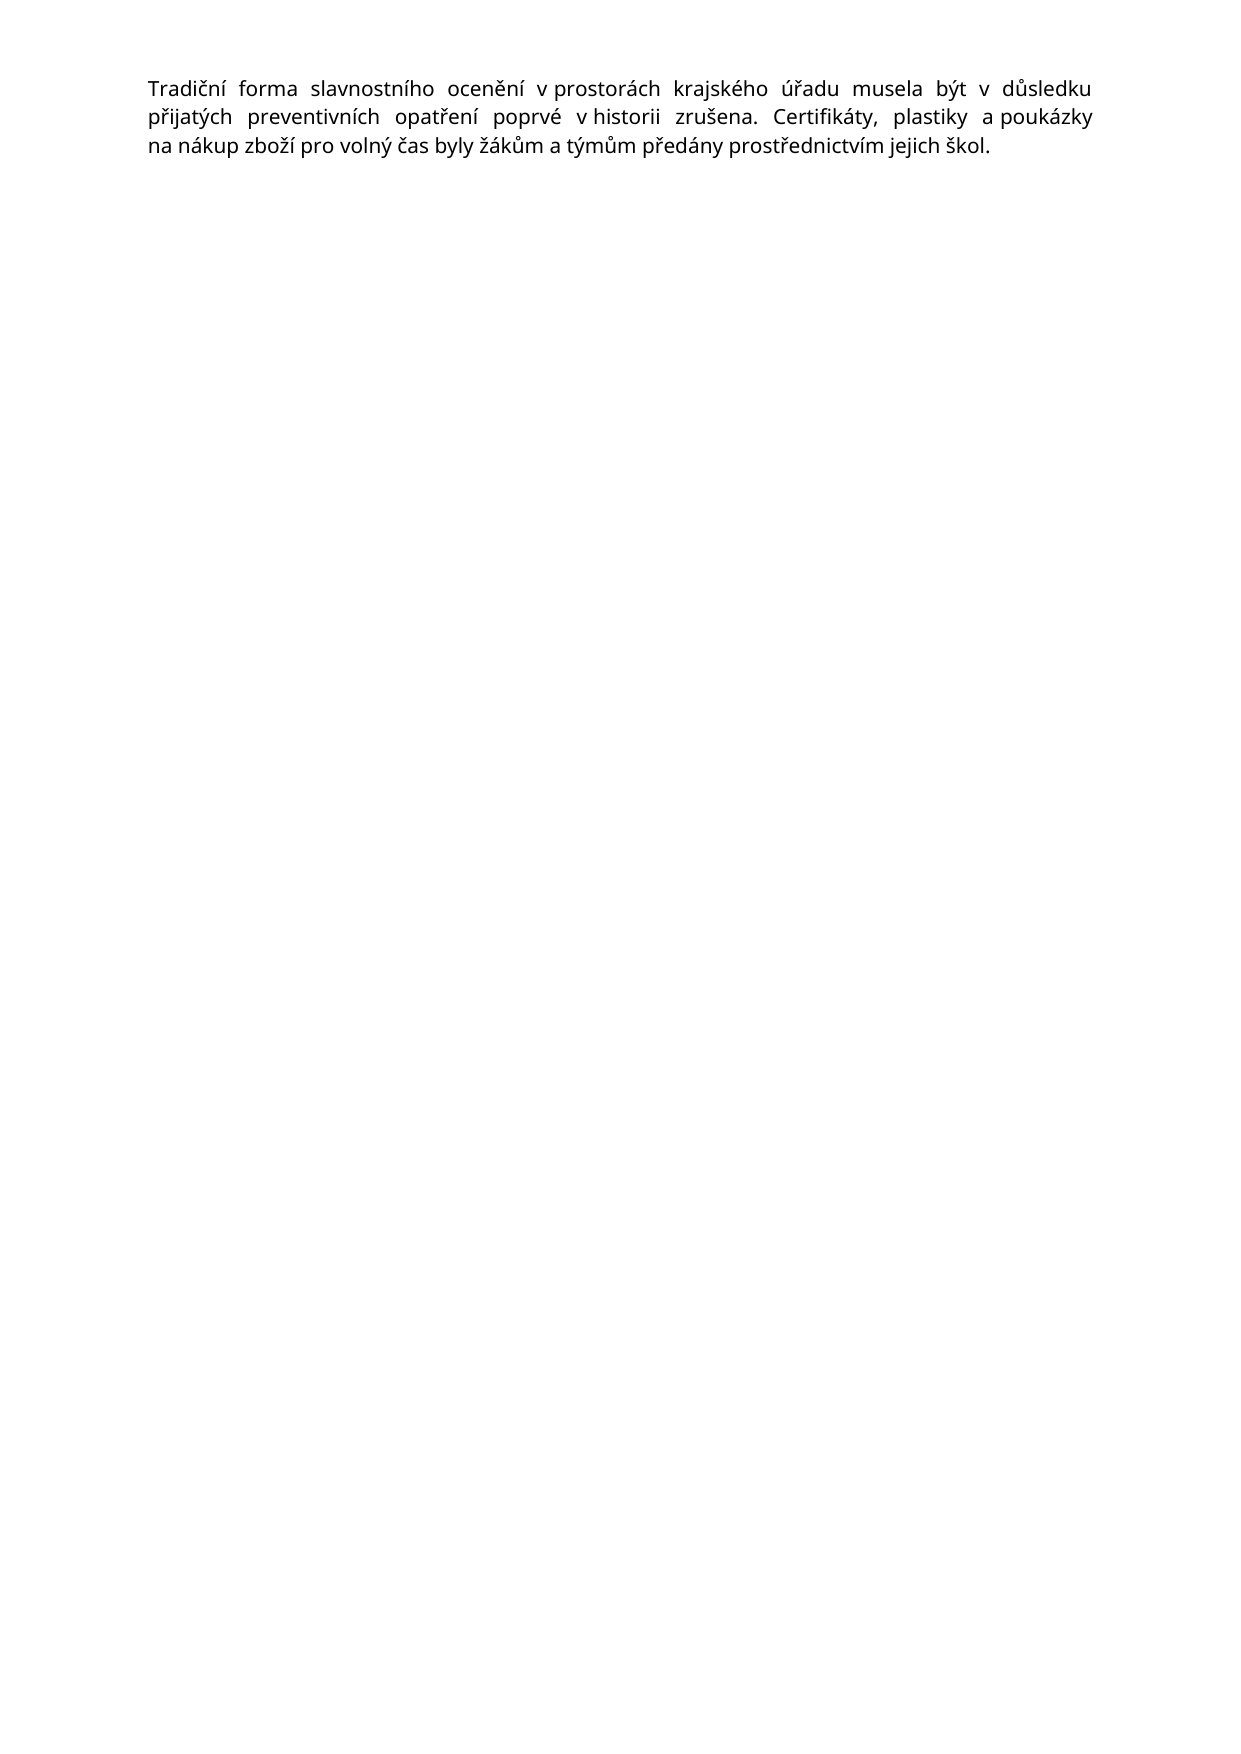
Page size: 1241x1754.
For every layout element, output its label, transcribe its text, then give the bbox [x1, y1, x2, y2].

text Tradiční forma slavnostního ocenění v prostorách krajského úřadu musela být v důsledku přijatých preventivních opatření poprvé v historii zrušena. Certifikáty, plastiky a poukázky na nákup zboží pro volný čas byly žákům a týmům předány prostřednictvím jejich škol. [148, 74, 1092, 159]
